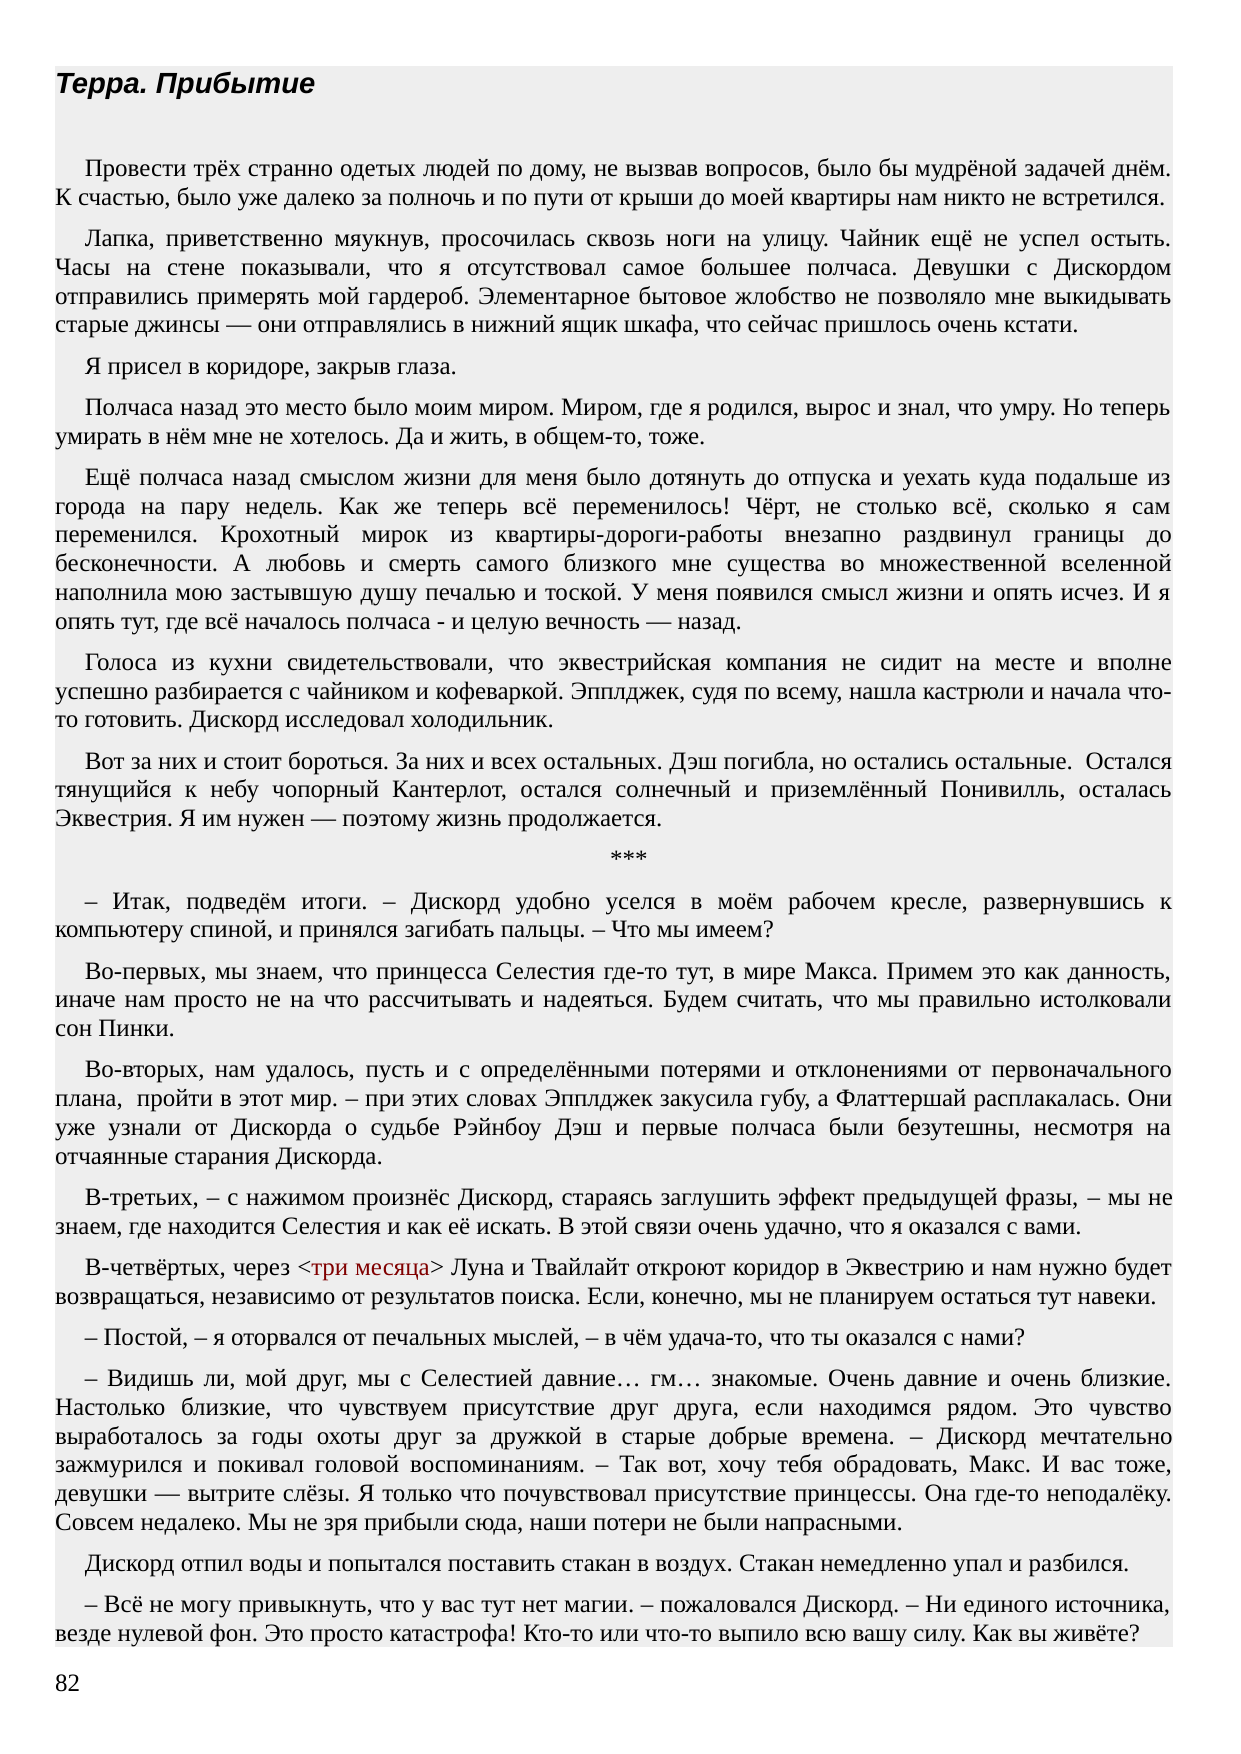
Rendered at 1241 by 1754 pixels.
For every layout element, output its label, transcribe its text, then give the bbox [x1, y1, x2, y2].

text – Всё не могу привыкнуть, что у вас тут нет магии. – пожаловался Дискорд. – Ни единого источника, везде нулевой фон. Это просто катастрофа! Кто-то или что-то выпило всю вашу силу. Как вы живёте? [55, 1589, 1173, 1647]
text Полчаса назад это место было моим миром. Миром, где я родился, вырос и знал, что умру. Но теперь умирать в нём мне не хотелось. Да и жить, в общем-то, тоже. [55, 392, 1173, 449]
text Провести трёх странно одетых людей по дому, не вызвав вопросов, было бы мудрёной задачей днём. К счастью, было уже далеко за полночь и по пути от крыши до моей квартиры нам никто не встретился. [55, 153, 1173, 211]
text – Видишь ли, мой друг, мы с Селестией давние… гм… знакомые. Очень давние и очень близкие. Настолько близкие, что чувствуем присутствие друг друга, если находимся рядом. Это чувство выработалось за годы охоты друг за дружкой в старые добрые времена. – Дискорд мечтательно зажмурился и покивал головой воспоминаниям. – Так вот, хочу тебя обрадовать, Макс. И вас тоже, девушки — вытрите слёзы. Я только что почувствовал присутствие принцессы. Она где-то неподалёку. Совсем недалеко. Мы не зря прибыли сюда, наши потери не были напрасными. [55, 1363, 1173, 1536]
text Во-первых, мы знаем, что принцесса Селестия где-то тут, в мире Макса. Примем это как данность, иначе нам просто не на что рассчитывать и надеяться. Будем считать, что мы правильно истолковали сон Пинки. [55, 956, 1173, 1042]
text В-третьих, – с нажимом произнёс Дискорд, стараясь заглушить эффект предыдущей фразы, – мы не знаем, где находится Селестия и как её искать. В этой связи очень удачно, что я оказался с вами. [55, 1182, 1173, 1239]
subtitle Терра. Прибытие [55, 66, 1173, 99]
text Ещё полчаса назад смыслом жизни для меня было дотянуть до отпуска и уехать куда подальше из города на пару недель. Как же теперь всё переменилось! Чёрт, не столько всё, сколько я сам переменился. Крохотный мирок из квартиры-дороги-работы внезапно раздвинул границы до бесконечности. А любовь и смерть самого близкого мне существа во множественной вселенной наполнила мою застывшую душу печалью и тоской. У меня появился смысл жизни и опять исчез. И я опять тут, где всё началось полчаса - и целую вечность — назад. [55, 462, 1173, 634]
text – Итак, подведём итоги. – Дискорд удобно уселся в моём рабочем кресле, развернувшись к компьютеру спиной, и принялся загибать пальцы. – Что мы имеем? [55, 886, 1173, 943]
text Я присел в коридоре, закрыв глаза. [55, 351, 1173, 379]
text Голоса из кухни свидетельствовали, что эквестрийская компания не сидит на месте и вполне успешно разбирается с чайником и кофеваркой. Эпплджек, судя по всему, нашла кастрюли и начала что-то готовить. Дискорд исследовал холодильник. [55, 647, 1173, 733]
text Во-вторых, нам удалось, пусть и с определёнными потерями и отклонениями от первоначального плана, пройти в этот мир. – при этих словах Эпплджек закусила губу, а Флаттершай расплакалась. Они уже узнали от Дискорда о судьбе Рэйнбоу Дэш и первые полчаса были безутешны, несмотря на отчаянные старания Дискорда. [55, 1054, 1173, 1169]
text В-четвёртых, через <три месяца> Луна и Твайлайт откроют коридор в Эквестрию и нам нужно будет возвращаться, независимо от результатов поиска. Если, конечно, мы не планируем остаться тут навеки. [55, 1252, 1173, 1309]
text Вот за них и стоит бороться. За них и всех остальных. Дэш погибла, но остались остальные. Остался тянущийся к небу чопорный Кантерлот, остался солнечный и приземлённый Понивилль, осталась Эквестрия. Я им нужен — поэтому жизнь продолжается. [55, 746, 1173, 832]
text – Постой, – я оторвался от печальных мыслей, – в чём удача-то, что ты оказался с нами? [55, 1322, 1173, 1351]
text *** [55, 844, 1173, 873]
text Дискорд отпил воды и попытался поставить стакан в воздух. Стакан немедленно упал и разбился. [55, 1548, 1173, 1577]
text Лапка, приветственно мяукнув, просочилась сквозь ноги на улицу. Чайник ещё не успел остыть. Часы на стене показывали, что я отсутствовал самое большее полчаса. Девушки с Дискордом отправились примерять мой гардероб. Элементарное бытовое жлобство не позволяло мне выкидывать старые джинсы — они отправлялись в нижний ящик шкафа, что сейчас пришлось очень кстати. [55, 223, 1173, 338]
